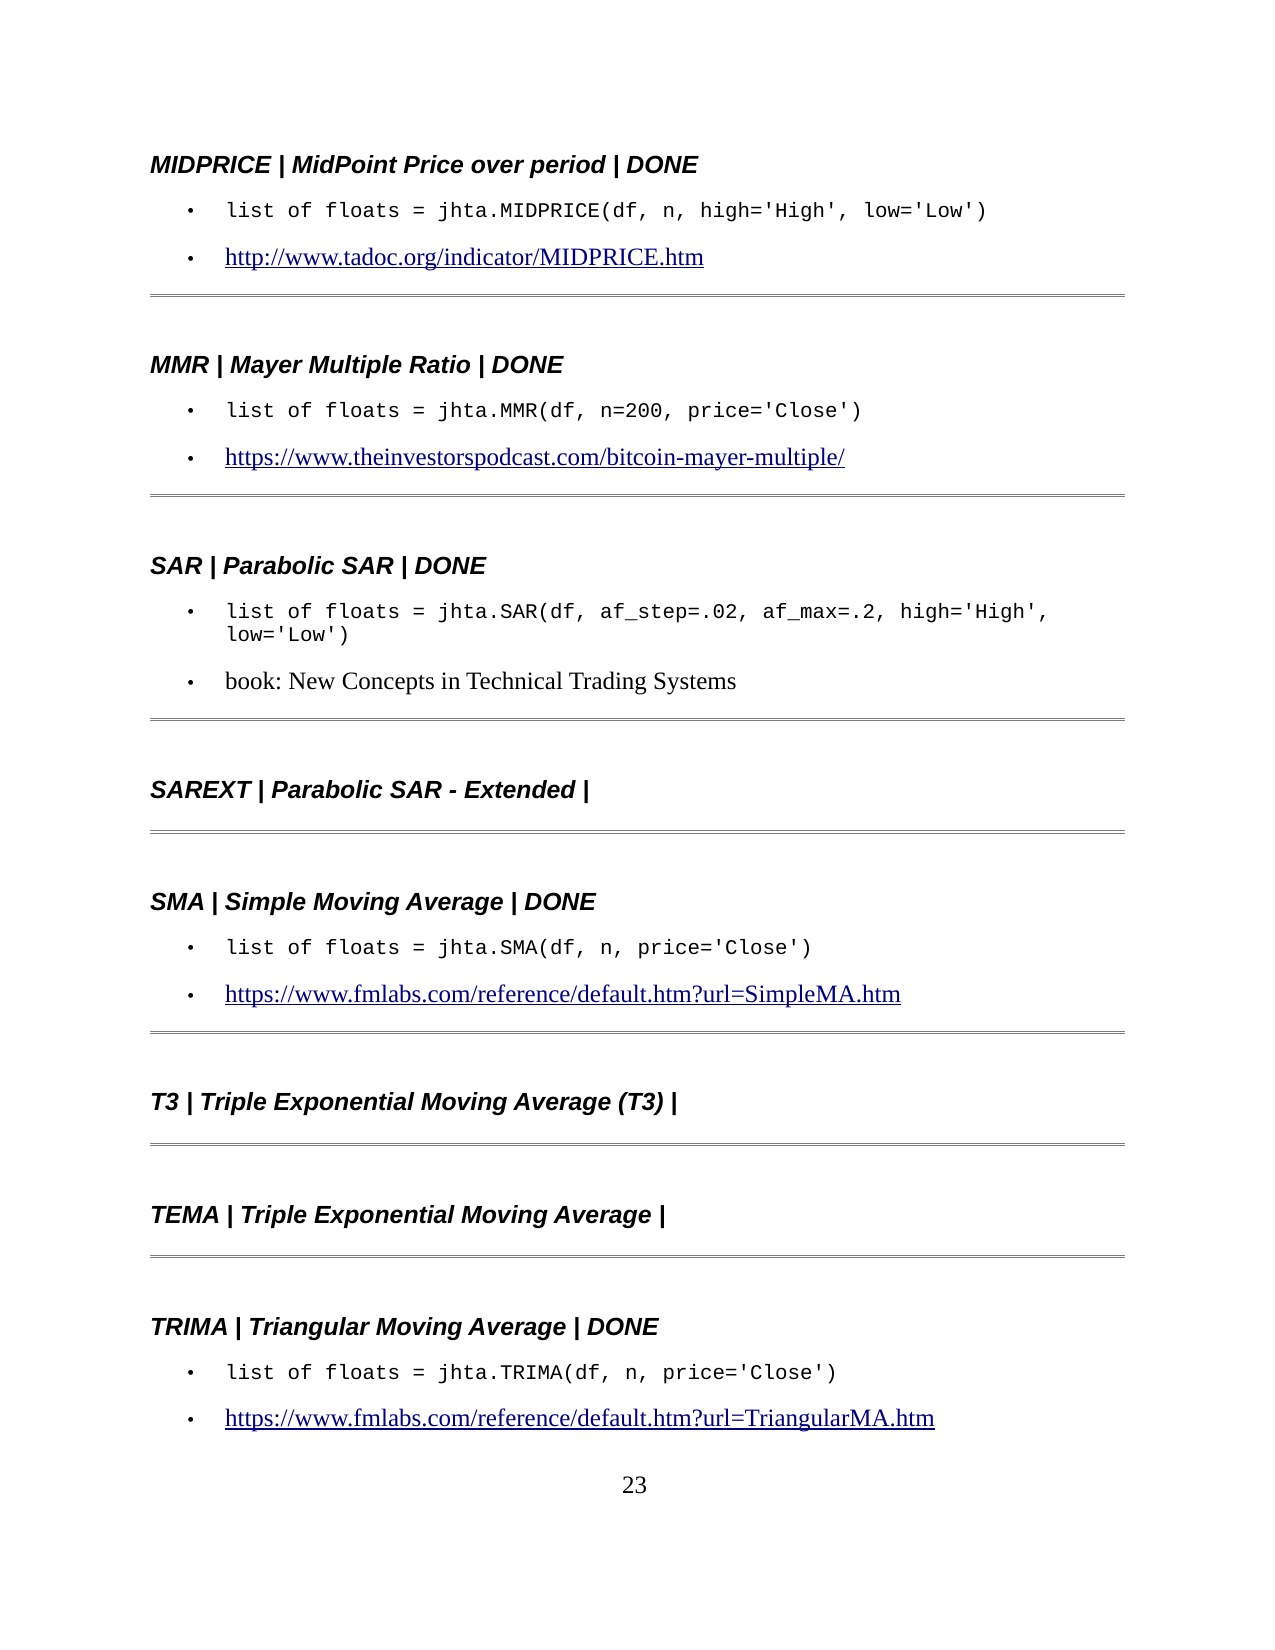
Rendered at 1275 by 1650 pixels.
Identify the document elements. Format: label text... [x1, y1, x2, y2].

subtitle T3 | Triple Exponential Moving Average (T3) | [150, 1087, 1125, 1116]
subtitle SAR | Parabolic SAR | DONE [150, 551, 1125, 579]
list https://www.fmlabs.com/reference/default.htm?url=TriangularMA.htm [187, 1403, 1125, 1432]
list https://www.theinvestorspodcast.com/bitcoin-mayer-multiple/ [187, 442, 1125, 471]
list list of floats = jhta.MIDPRICE(df, n, high='High', low='Low') [187, 200, 1125, 224]
list http://www.tadoc.org/indicator/MIDPRICE.htm [187, 242, 1125, 270]
subtitle MMR | Mayer Multiple Ratio | DONE [150, 350, 1125, 379]
list book: New Concepts in Technical Trading Systems [187, 666, 1125, 695]
subtitle SAREXT | Parabolic SAR - Extended | [150, 775, 1125, 803]
list list of floats = jhta.SAR(df, af_step=.02, af_max=.2, high='High', low='Low') [187, 601, 1125, 648]
subtitle SMA | Simple Moving Average | DONE [150, 887, 1125, 916]
list list of floats = jhta.TRIMA(df, n, price='Close') [187, 1362, 1125, 1386]
subtitle TEMA | Triple Exponential Moving Average | [150, 1200, 1125, 1228]
subtitle TRIMA | Triangular Moving Average | DONE [150, 1312, 1125, 1340]
list list of floats = jhta.SMA(df, n, price='Close') [187, 937, 1125, 961]
subtitle MIDPRICE | MidPoint Price over period | DONE [150, 150, 1125, 178]
list list of floats = jhta.MMR(df, n=200, price='Close') [187, 400, 1125, 424]
list https://www.fmlabs.com/reference/default.htm?url=SimpleMA.htm [187, 979, 1125, 1007]
